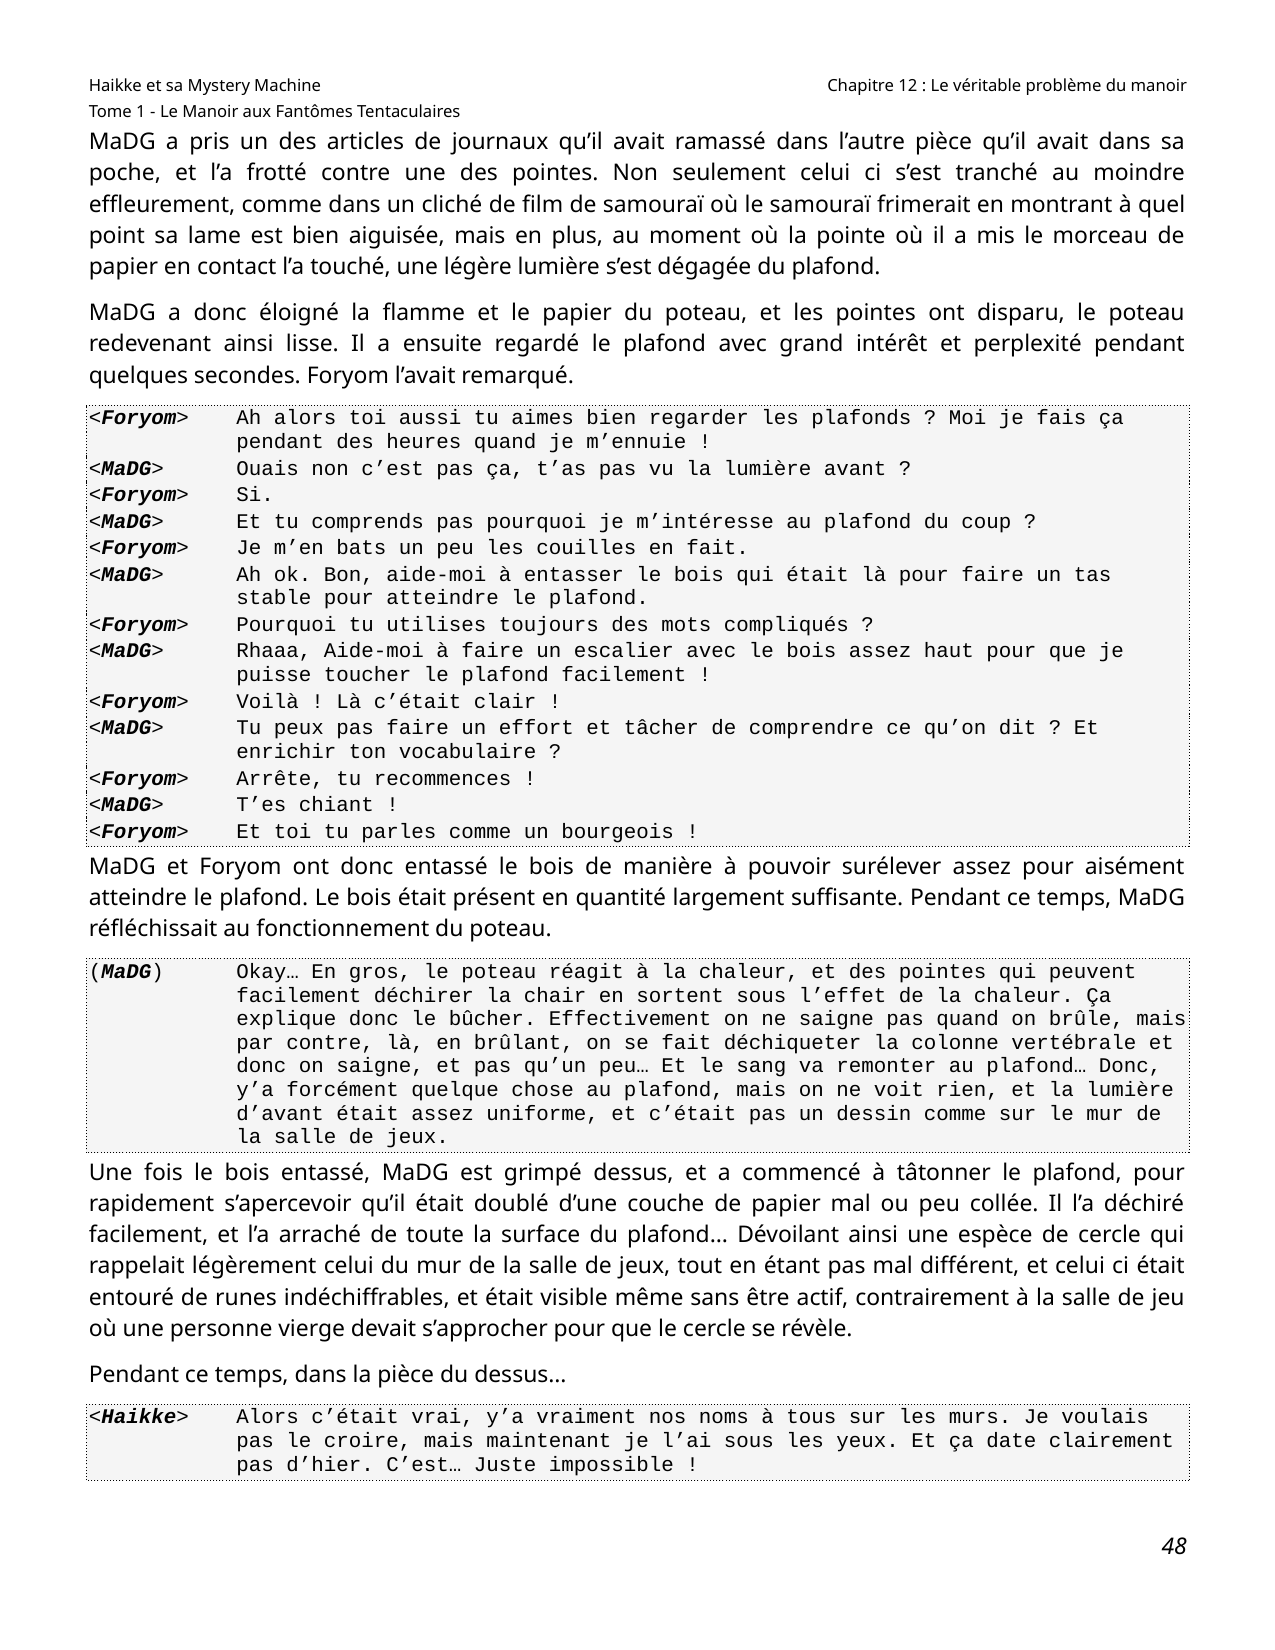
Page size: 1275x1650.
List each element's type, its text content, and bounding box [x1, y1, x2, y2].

text MaDG a pris un des articles de journaux qu’il avait ramassé dans l’autre pièce qu’il avait dans sa poche, et l’a frotté contre une des pointes. Non seulement celui ci s’est tranché au moindre effleurement, comme dans un cliché de film de samouraï où le samouraï frimerait en montrant à quel point sa lame est bien aiguisée, mais en plus, au moment où la pointe où il a mis le morceau de papier en contact l’a touché, une légère lumière s’est dégagée du plafond. [88, 125, 1186, 281]
text <Foryom> Arrête, tu recommences ! [86, 765, 1189, 791]
text MaDG a donc éloigné la flamme et le papier du poteau, et les pointes ont disparu, le poteau redevenant ainsi lisse. Il a ensuite regardé le plafond avec grand intérêt et perplexité pendant quelques secondes. Foryom l’avait remarqué. [88, 296, 1186, 390]
text Une fois le bois entassé, MaDG est grimpé dessus, et a commencé à tâtonner le plafond, pour rapidement s’apercevoir qu’il était doublé d’une couche de papier mal ou peu collée. Il l’a déchiré facilement, et l’a arraché de toute la surface du plafond… Dévoilant ainsi une espèce de cercle qui rappelait légèrement celui du mur de la salle de jeux, tout en étant pas mal différent, et celui ci était entouré de runes indéchiffrables, et était visible même sans être actif, contrairement à la salle de jeu où une personne vierge devait s’approcher pour que le cercle se révèle. [88, 1156, 1186, 1343]
text <MaDG> Ouais non c’est pas ça, t’as pas vu la lumière avant ? [86, 455, 1189, 481]
text <MaDG> Et tu comprends pas pourquoi je m’intéresse au plafond du coup ? [86, 508, 1189, 534]
text <MaDG> T’es chiant ! [86, 791, 1189, 818]
text <Foryom> Je m’en bats un peu les couilles en fait. [86, 534, 1189, 561]
text <Foryom> Voilà ! Là c’était clair ! [86, 688, 1189, 714]
text (MaDG) Okay… En gros, le poteau réagit à la chaleur, et des pointes qui peuvent facilement déchirer la chair en sortent sous l’effet de la chaleur. Ça explique donc le bûcher. Effectivement on ne saigne pas quand on brûle, mais par contre, là, en brûlant, on se fait déchiqueter la colonne vertébrale et donc on saigne, et pas qu’un peu… Et le sang va remonter au plafond… Donc, y’a forcément quelque chose au plafond, mais on ne voit rien, et la lumière d’avant était assez uniforme, et c’était pas un dessin comme sur le mur de la salle de jeux. [86, 958, 1189, 1153]
text <Haikke> Alors c’était vrai, y’a vraiment nos noms à tous sur les murs. Je voulais pas le croire, mais maintenant je l’ai sous les yeux. Et ça date clairement pas d’hier. C’est… Juste impossible ! [86, 1404, 1189, 1480]
text <MaDG> Rhaaa, Aide-moi à faire un escalier avec le bois assez haut pour que je puisse toucher le plafond facilement ! [86, 638, 1189, 688]
text <MaDG> Ah ok. Bon, aide-moi à entasser le bois qui était là pour faire un tas stable pour atteindre le plafond. [86, 561, 1189, 611]
text Pendant ce temps, dans la pièce du dessus… [88, 1358, 1186, 1389]
text <Foryom> Ah alors toi aussi tu aimes bien regarder les plafonds ? Moi je fais ça pendant des heures quand je m’ennuie ! [86, 405, 1189, 454]
text <Foryom> Si. [86, 481, 1189, 508]
text <MaDG> Tu peux pas faire un effort et tâcher de comprendre ce qu’on dit ? Et enrichir ton vocabulaire ? [86, 715, 1189, 764]
text <Foryom> Et toi tu parles comme un bourgeois ! [86, 818, 1189, 847]
text MaDG et Foryom ont donc entassé le bois de manière à pouvoir surélever assez pour aisément atteindre le plafond. Le bois était présent en quantité largement suffisante. Pendant ce temps, MaDG réfléchissait au fonctionnement du poteau. [88, 850, 1186, 943]
text <Foryom> Pourquoi tu utilises toujours des mots compliqués ? [86, 611, 1189, 638]
